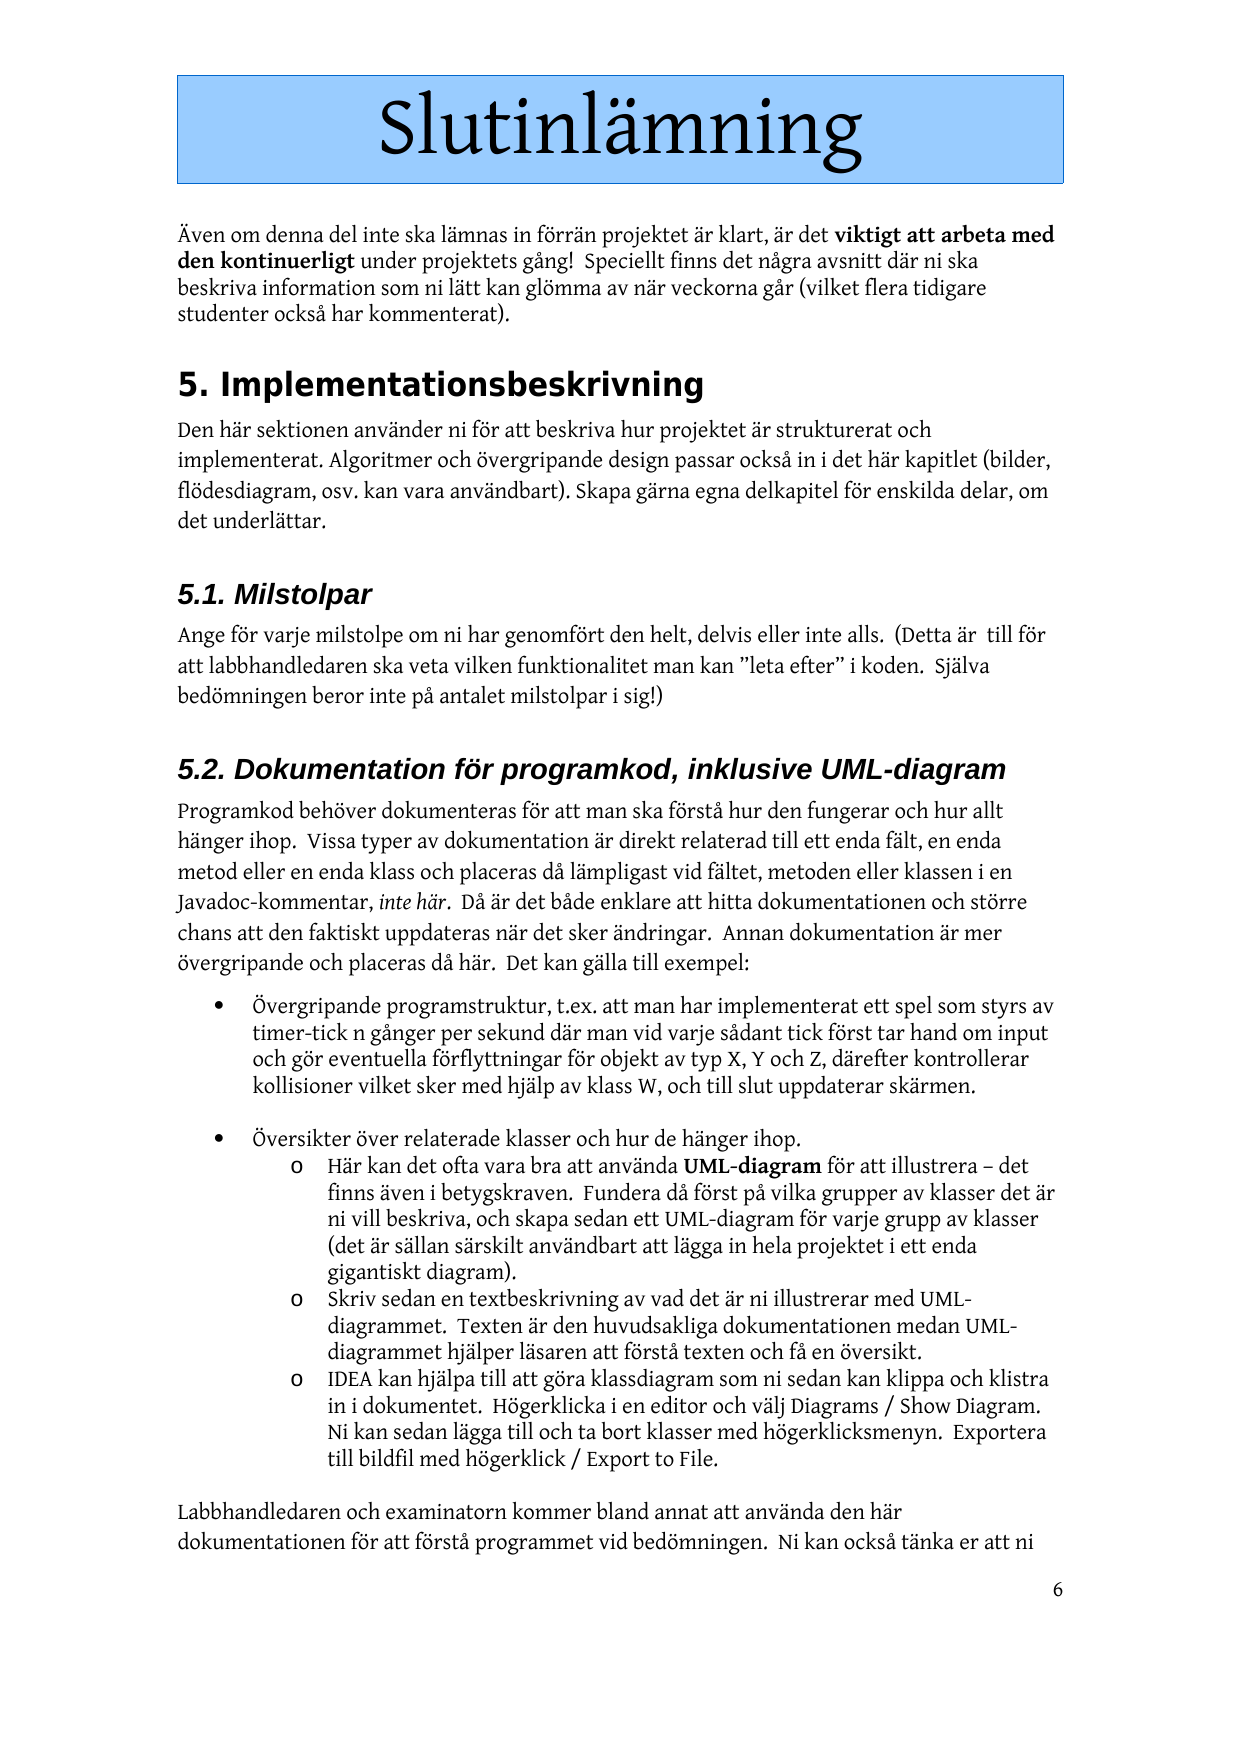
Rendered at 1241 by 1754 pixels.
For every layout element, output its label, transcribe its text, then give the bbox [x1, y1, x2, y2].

subtitle 5. Implementationsbeskrivning [177, 366, 1063, 405]
text Ange för varje milstolpe om ni har genomfört den helt, delvis eller inte alls. (Detta är till för att labbhandledaren ska veta vilken funktionalitet man kan ”leta efter” i koden. Själva bedömningen beror inte på antalet milstolpar i sig!) [177, 623, 1063, 711]
text Även om denna del inte ska lämnas in förrän projektet är klart, är det viktigt att arbeta med den kontinuerligt under projektets gång! Speciellt finns det några avsnitt där ni ska beskriva information som ni lätt kan glömma av när veckorna går (vilket flera tidigare studenter också har kommenterat). [177, 222, 1063, 328]
list Översikter över relaterade klasser och hur de hänger ihop. [215, 1126, 1063, 1153]
list Övergripande programstruktur, t.ex. att man har implementerat ett spel som styrs av timer-tick n gånger per sekund där man vid varje sådant tick först tar hand om input och gör eventuella förflyttningar för objekt av typ X, Y och Z, därefter kontrollerar kollisioner vilket sker med hjälp av klass W, och till slut uppdaterar skärmen. [215, 994, 1063, 1100]
text Programkod behöver dokumenteras för att man ska förstå hur den fungerar och hur allt hänger ihop. Vissa typer av dokumentation är direkt relaterad till ett enda fält, en enda metod eller en enda klass och placeras då lämpligast vid fältet, metoden eller klassen i en Javadoc-kommentar, inte här. Då är det både enklare att hitta dokumentationen och större chans att den faktiskt uppdateras när det sker ändringar. Annan dokumentation är mer övergripande och placeras då här. Det kan gälla till exempel: [177, 798, 1063, 977]
table_header Slutinlämning [178, 76, 1063, 183]
subtitle 5.2. Dokumentation för programkod, inklusive UML-diagram [177, 752, 1063, 786]
text Den här sektionen använder ni för att beskriva hur projektet är strukturerat och implementerat. Algoritmer och övergripande design passar också in i det här kapitlet (bilder, flödesdiagram, osv. kan vara användbart). Skapa gärna egna delkapitel för enskilda delar, om det underlättar. [177, 417, 1063, 535]
subtitle 5.1. Milstolpar [177, 577, 1063, 610]
text Labbhandledaren och examinatorn kommer bland annat att använda den här dokumentationen för att förstå programmet vid bedömningen. Ni kan också tänka er att ni [177, 1499, 1063, 1556]
list IDEA kan hjälpa till att göra klassdiagram som ni sedan kan klippa och klistra in i dokumentet. Högerklicka i en editor och välj Diagrams / Show Diagram. Ni kan sedan lägga till och ta bort klasser med högerklicksmenyn. Exportera till bildfil med högerklick / Export to File. [290, 1366, 1063, 1473]
list Här kan det ofta vara bra att använda UML-diagram för att illustrera – det finns även i betygskraven. Fundera då först på vilka grupper av klasser det är ni vill beskriva, och skapa sedan ett UML-diagram för varje grupp av klasser (det är sällan särskilt användbart att lägga in hela projektet i ett enda gigantiskt diagram). [290, 1153, 1063, 1286]
list Skriv sedan en textbeskrivning av vad det är ni illustrerar med UML-diagrammet. Texten är den huvudsakliga dokumentationen medan UML-diagrammet hjälper läsaren att förstå texten och få en översikt. [290, 1286, 1063, 1366]
